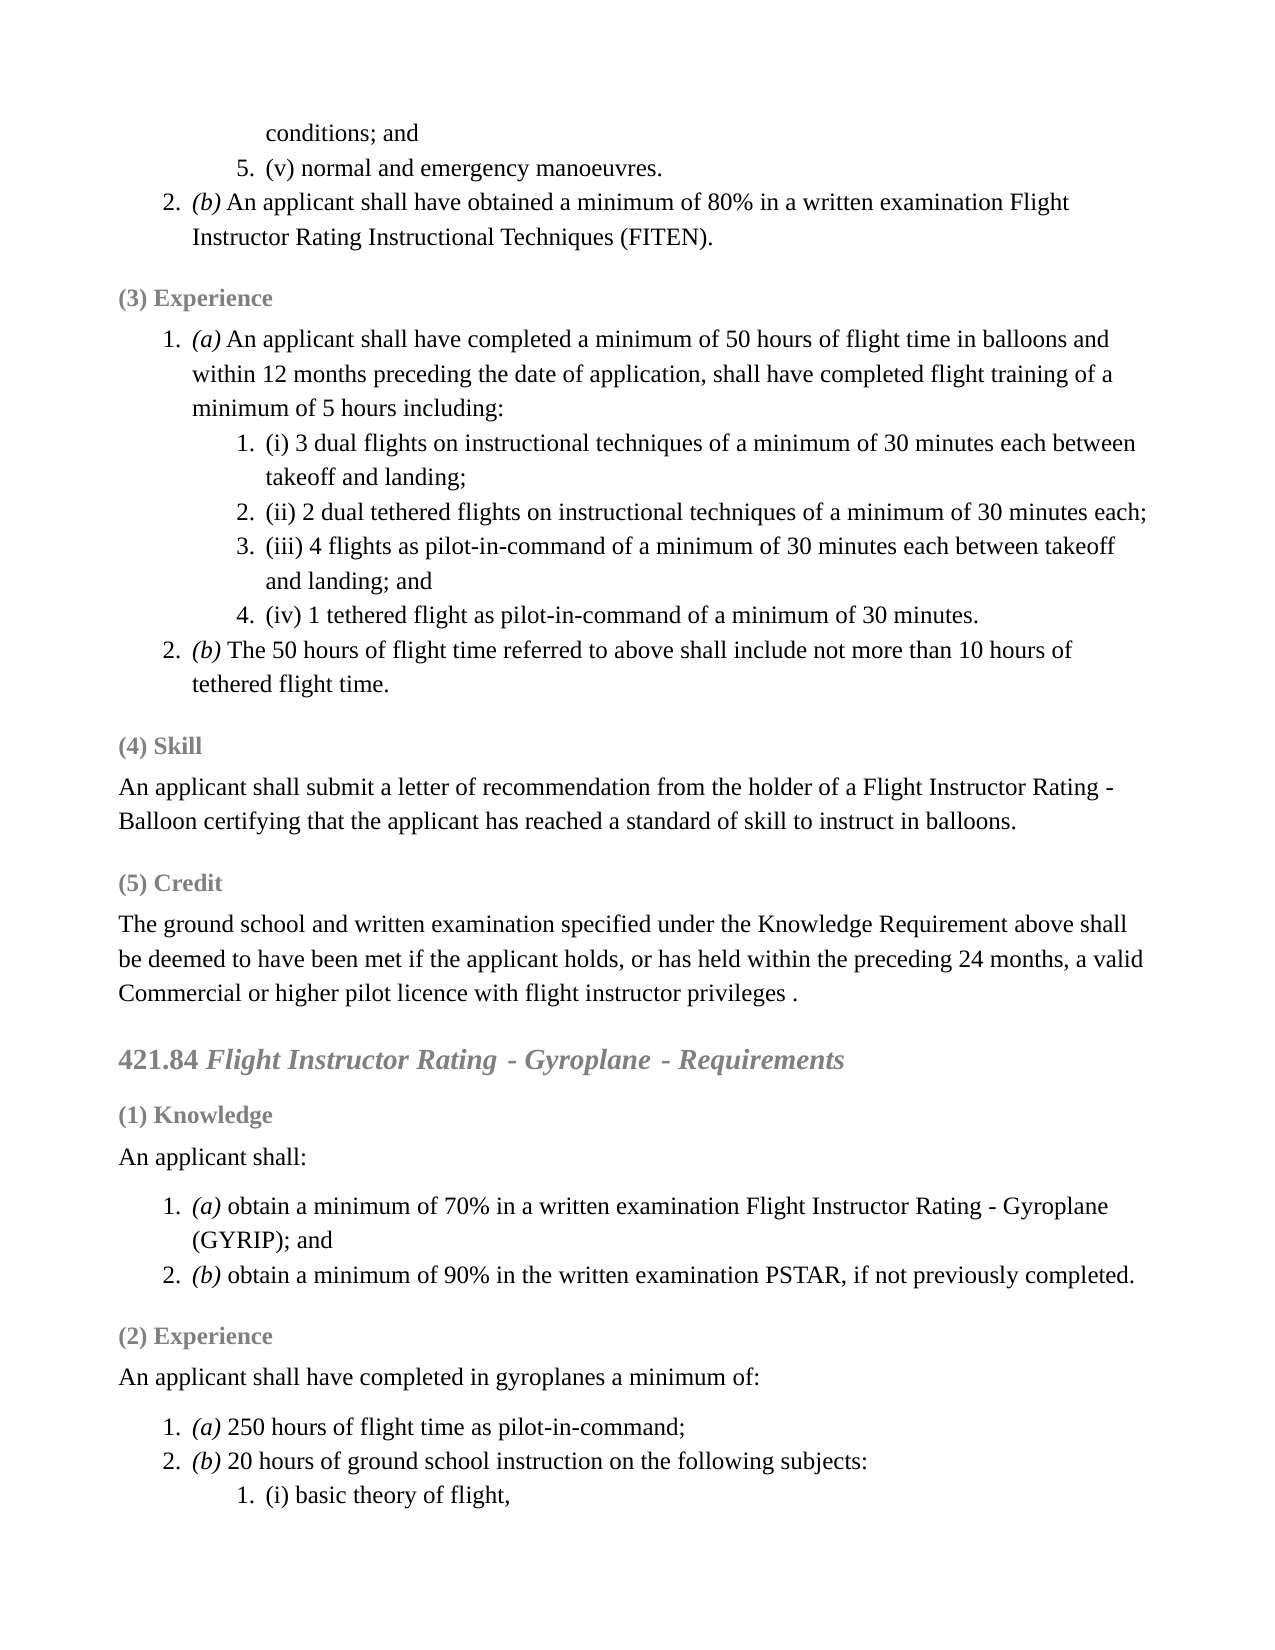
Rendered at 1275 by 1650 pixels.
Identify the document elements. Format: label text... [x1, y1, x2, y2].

list (i) 3 dual flights on instructional techniques of a minimum of 30 minutes each between takeoff and landing; [236, 428, 1157, 491]
text An applicant shall: [118, 1142, 1157, 1170]
list (v) normal and emergency manoeuvres. [236, 153, 1157, 181]
list conditions; and [236, 118, 1157, 147]
text An applicant shall submit a letter of recommendation from the holder of a Flight Instructor Rating - Balloon certifying that the applicant has reached a standard of skill to instruct in balloons. [118, 772, 1157, 835]
text An applicant shall have completed in gyroplanes a minimum of: [118, 1362, 1157, 1391]
subtitle (4) Skill [118, 731, 1157, 759]
text The ground school and written examination specified under the Knowledge Requirement above shall be deemed to have been met if the applicant holds, or has held within the preceding 24 months, a valid Commercial or higher pilot licence with flight instructor privileges . [118, 909, 1157, 1007]
list (i) basic theory of flight, [236, 1481, 1157, 1509]
list (a) 250 hours of flight time as pilot-in-command; [162, 1412, 1157, 1440]
list (a) An applicant shall have completed a minimum of 50 hours of flight time in balloons and within 12 months preceding the date of application, shall have completed flight training of a minimum of 5 hours including: [162, 324, 1157, 422]
list (iii) 4 flights as pilot-in-command of a minimum of 30 minutes each between takeoff and landing; and [236, 531, 1157, 594]
subtitle (5) Credit [118, 868, 1157, 897]
list (ii) 2 dual tethered flights on instructional techniques of a minimum of 30 minutes each; [236, 497, 1157, 526]
list (b) The 50 hours of flight time referred to above shall include not more than 10 hours of tethered flight time. [162, 635, 1157, 698]
list (iv) 1 tethered flight as pilot-in-command of a minimum of 30 minutes. [236, 600, 1157, 629]
list (a) obtain a minimum of 70% in a written examination Flight Instructor Rating - Gyroplane (GYRIP); and [162, 1191, 1157, 1254]
subtitle (2) Experience [118, 1321, 1157, 1350]
list (b) obtain a minimum of 90% in the written examination PSTAR, if not previously completed. [162, 1260, 1157, 1288]
list (b) An applicant shall have obtained a minimum of 80% in a written examination Flight Instructor Rating Instructional Techniques (FITEN). [162, 187, 1157, 250]
subtitle (1) Knowledge [118, 1100, 1157, 1129]
list (b) 20 hours of ground school instruction on the following subjects: [162, 1446, 1157, 1475]
subtitle (3) Experience [118, 283, 1157, 312]
subtitle 421.84 Flight Instructor Rating - Gyroplane - Requirements [118, 1042, 1157, 1075]
